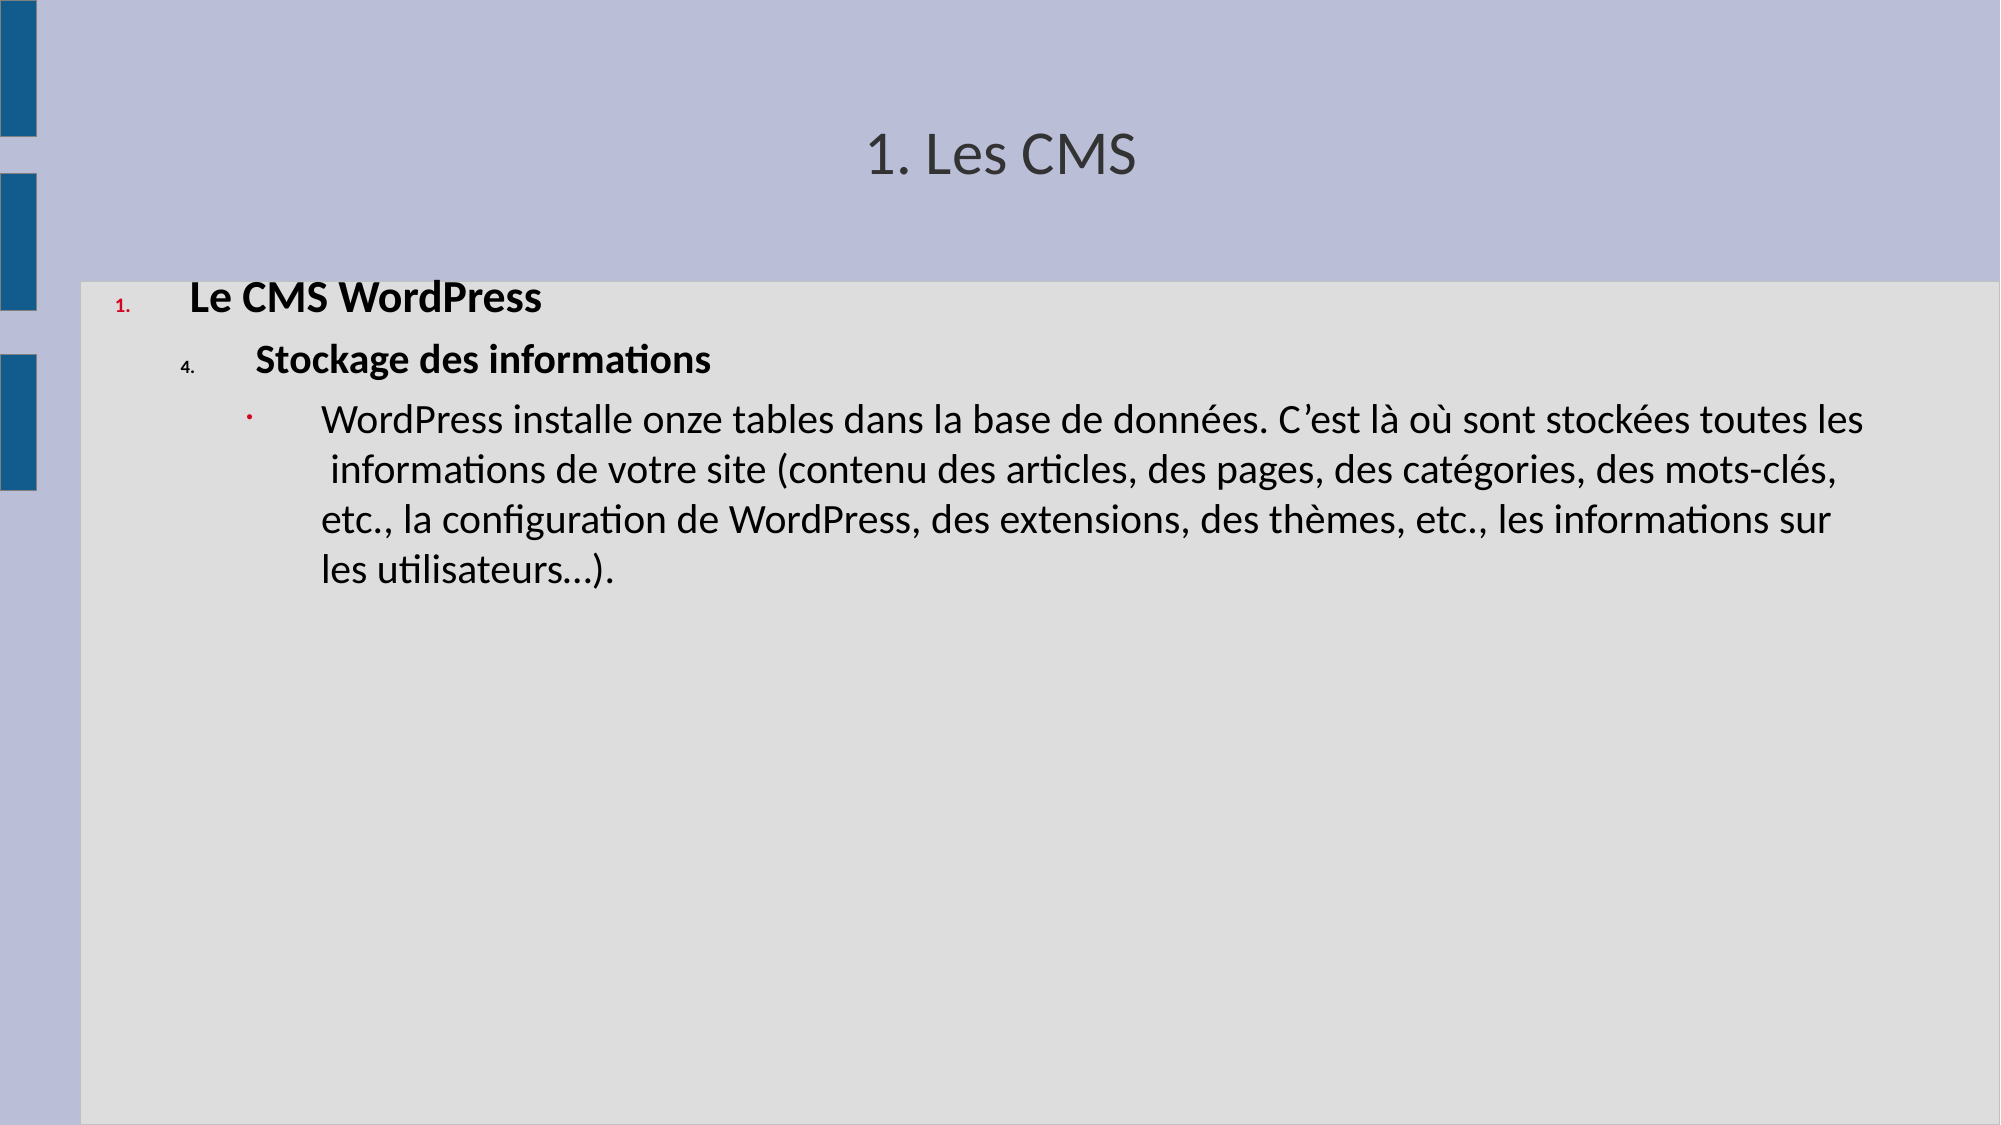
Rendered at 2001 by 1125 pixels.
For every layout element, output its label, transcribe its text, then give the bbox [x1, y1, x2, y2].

text_box Le CMS WordPress Stockage des informations WordPress installe onze tables dans la base de données. C’est là où sont stockées toutes les informations de votre site (contenu des articles, des pages, des catégories, des mots-clés, etc., la configuration de WordPress, des extensions, des thèmes, etc., les informations sur les utilisateurs…). [112, 254, 1867, 593]
title 1. Les CMS [859, 109, 1141, 254]
